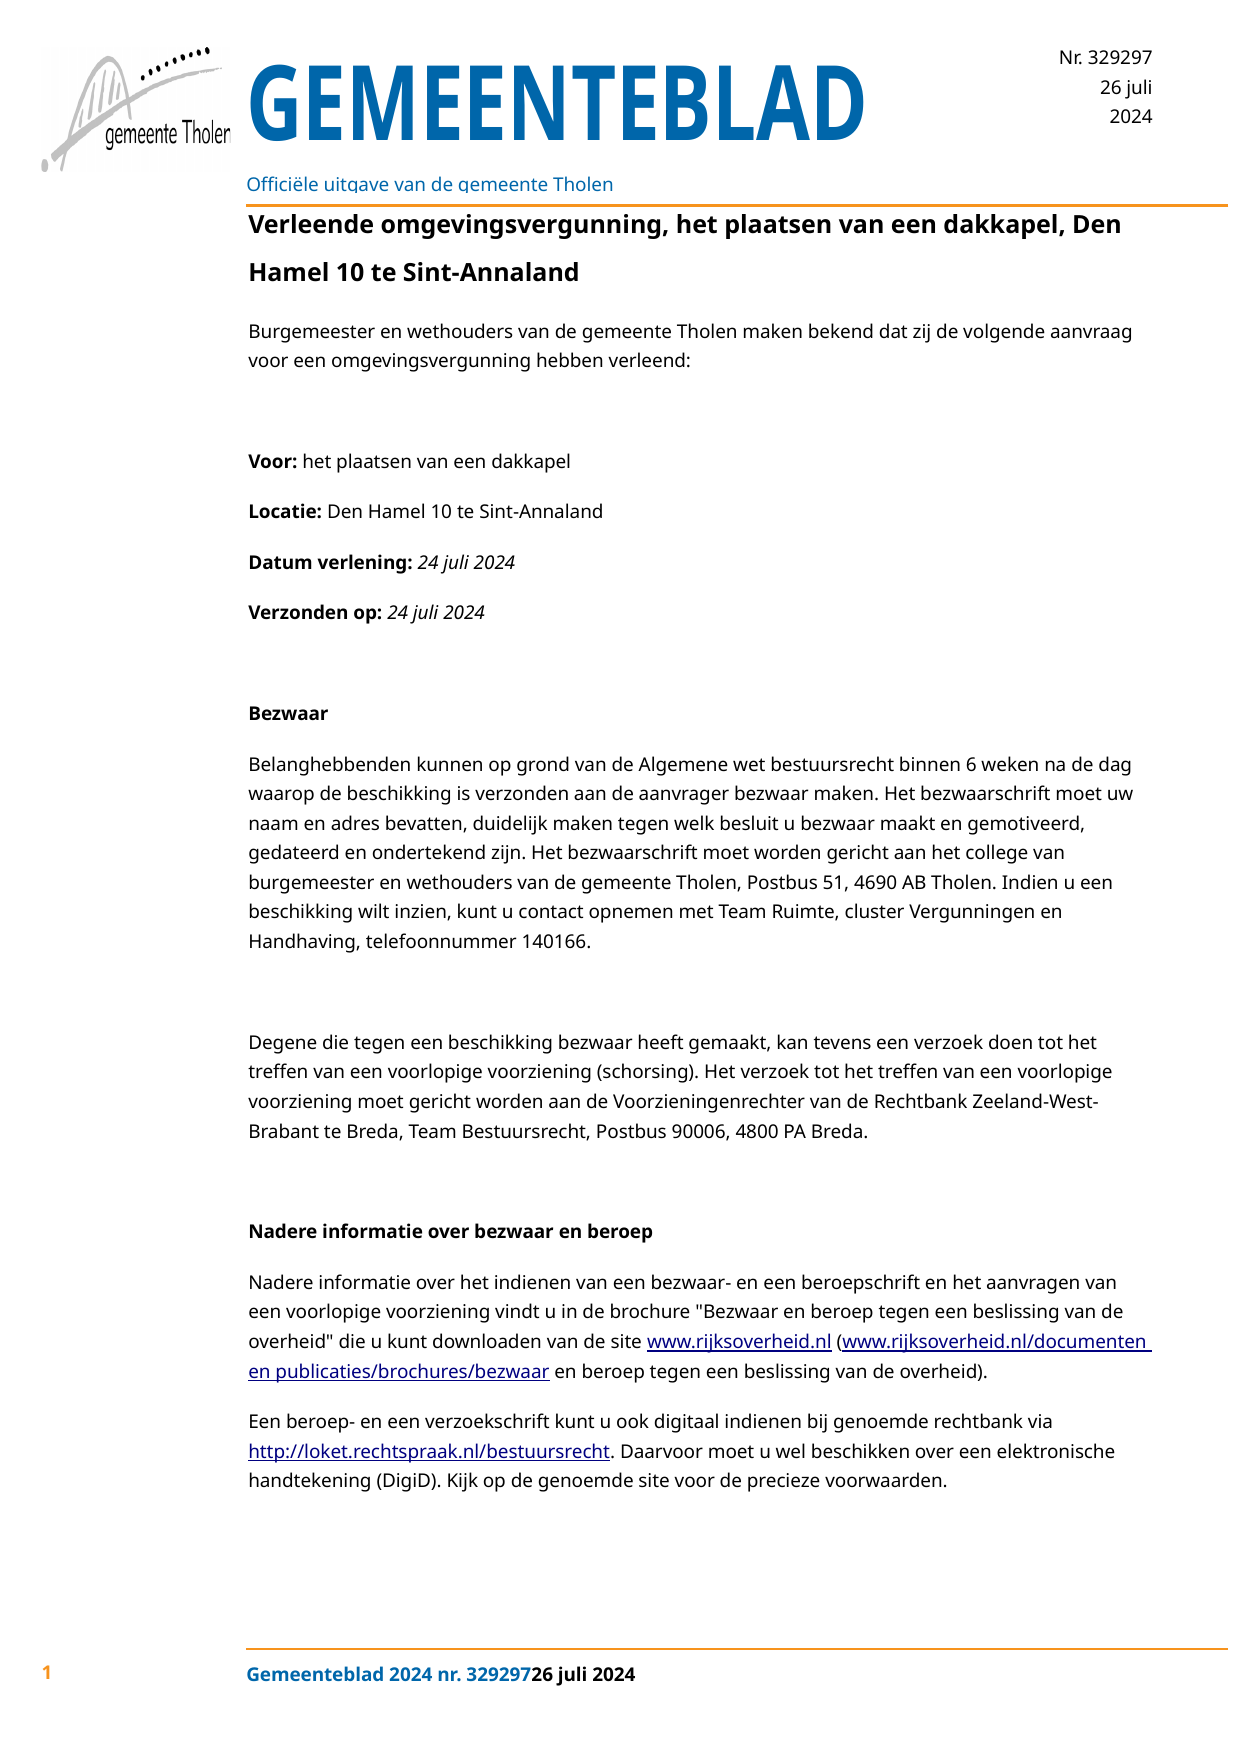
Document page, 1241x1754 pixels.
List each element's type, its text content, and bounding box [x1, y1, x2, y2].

text Voor: het plaatsen van een dakkapel [248, 448, 1152, 474]
text Verzonden op: 24 juli 2024 [248, 599, 1152, 625]
text Datum verlening: 24 juli 2024 [248, 549, 1152, 575]
picture [41, 47, 231, 172]
text Nadere informatie over bezwaar en beroep [248, 1219, 1152, 1244]
text Belanghebbenden kunnen op grond van de Algemene wet bestuursrecht binnen 6 weken na de dag waarop de beschikking is verzonden aan de aanvrager bezwaar maken. Het bezwaarschrift moet uw naam en adres bevatten, duidelijk maken tegen welk besluit u bezwaar maakt en gemotiveerd, gedateerd en ondertekend zijn. Het bezwaarschrift moet worden gericht aan het college van burgemeester en wethouders van de gemeente Tholen, Postbus 51, 4690 AB Tholen. Indien u een beschikking wilt inzien, kunt u contact opnemen met Team Ruimte, cluster Vergunningen en Handhaving, telefoonnummer 140166. [248, 751, 1152, 954]
text Locatie: Den Hamel 10 te Sint-Annaland [248, 499, 1152, 524]
text Verleende omgevingsvergunning, het plaatsen van een dakkapel, Den Hamel 10 te Sint-Annaland [248, 207, 1152, 288]
text Burgemeester en wethouders van de gemeente Tholen maken bekend dat zij de volgende aanvraag voor een omgevingsvergunning hebben verleend: [248, 318, 1152, 373]
text Degene die tegen een beschikking bezwaar heeft gemaakt, kan tevens een verzoek doen tot het treffen van een voorlopige voorziening (schorsing). Het verzoek tot het treffen van een voorlopige voorziening moet gericht worden aan de Voorzieningenrechter van de Rechtbank Zeeland-West-Brabant te Breda, Team Bestuursrecht, Postbus 90006, 4800 PA Breda. [248, 1029, 1152, 1144]
text Een beroep- en een verzoekschrift kunt u ook digitaal indienen bij genoemde rechtbank via http://loket.rechtspraak.nl/bestuursrecht. Daarvoor moet u wel beschikken over een elektronische handtekening (DigiD). Kijk op de genoemde site voor de precieze voorwaarden. [248, 1408, 1152, 1493]
text Nadere informatie over het indienen van een bezwaar- en een beroepschrift en het aanvragen van een voorlopige voorziening vindt u in de brochure "Bezwaar en beroep tegen een beslissing van de overheid" die u kunt downloaden van de site www.rijksoverheid.nl (www.rijksoverheid.nl/documenten en publicaties/brochures/bezwaar en beroep tegen een beslissing van de overheid). [248, 1269, 1152, 1384]
text Bezwaar [248, 700, 1152, 726]
